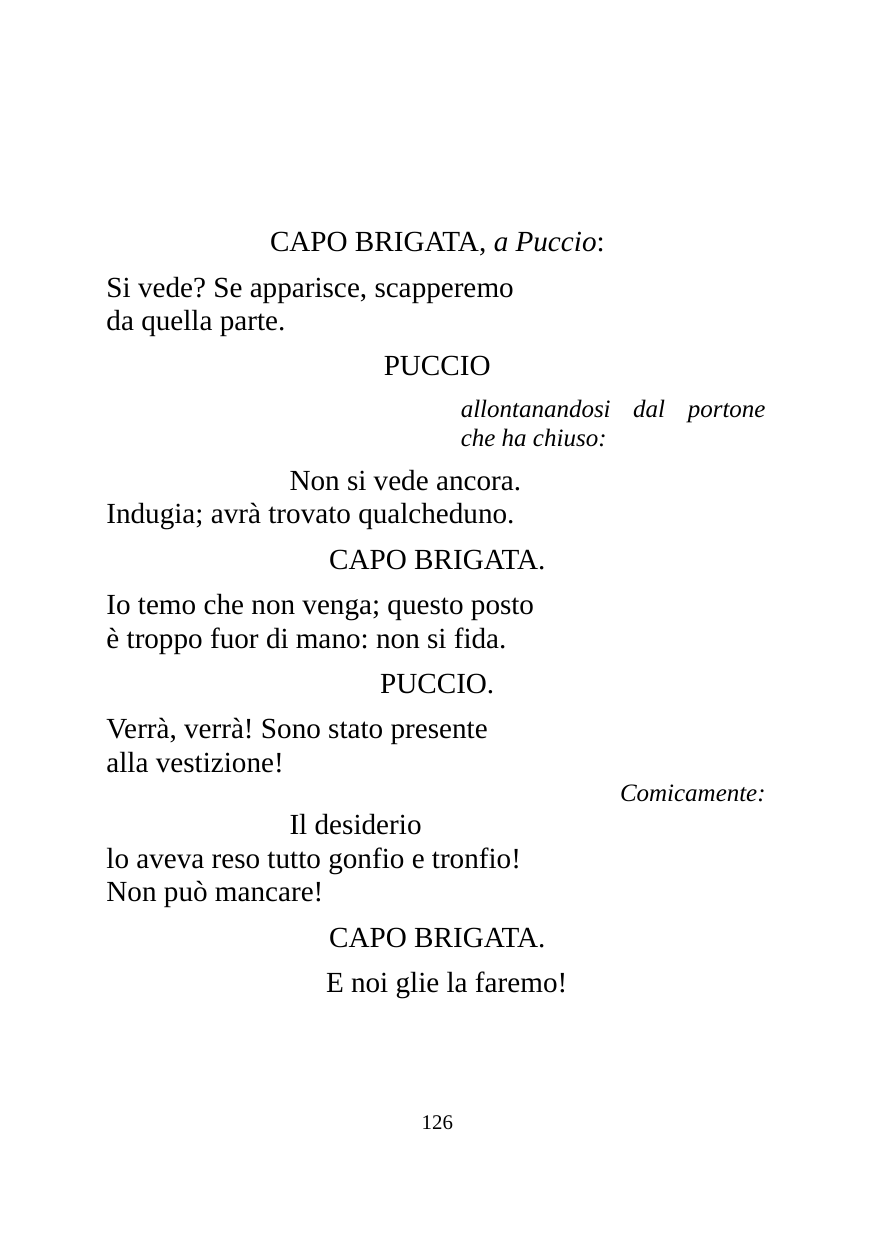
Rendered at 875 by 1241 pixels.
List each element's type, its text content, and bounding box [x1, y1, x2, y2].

text Comicamente: [402, 778, 768, 807]
text Io temo che non venga; questo posto è troppo fuor di mano: non si fida. [106, 587, 768, 654]
text Si vede? Se apparisce, scapperemo da quella parte. [106, 270, 768, 337]
text PUCCIO [106, 348, 768, 382]
text PUCCIO. [106, 666, 768, 700]
text Verrà, verrà! Sono stato presente alla vestizione! [106, 711, 768, 778]
text Il desiderio lo aveva reso tutto gonfio e tronfio! Non può mancare! [106, 807, 768, 908]
text CAPO BRIGATA. [106, 920, 768, 953]
text CAPO BRIGATA, a Puccio: [106, 224, 768, 258]
text E noi glie la faremo! [106, 965, 768, 998]
text CAPO BRIGATA. [106, 542, 768, 576]
text allontanandosi dal portone che ha chiuso: [461, 394, 768, 451]
text Non si vede ancora. Indugia; avrà trovato qualcheduno. [106, 463, 768, 530]
